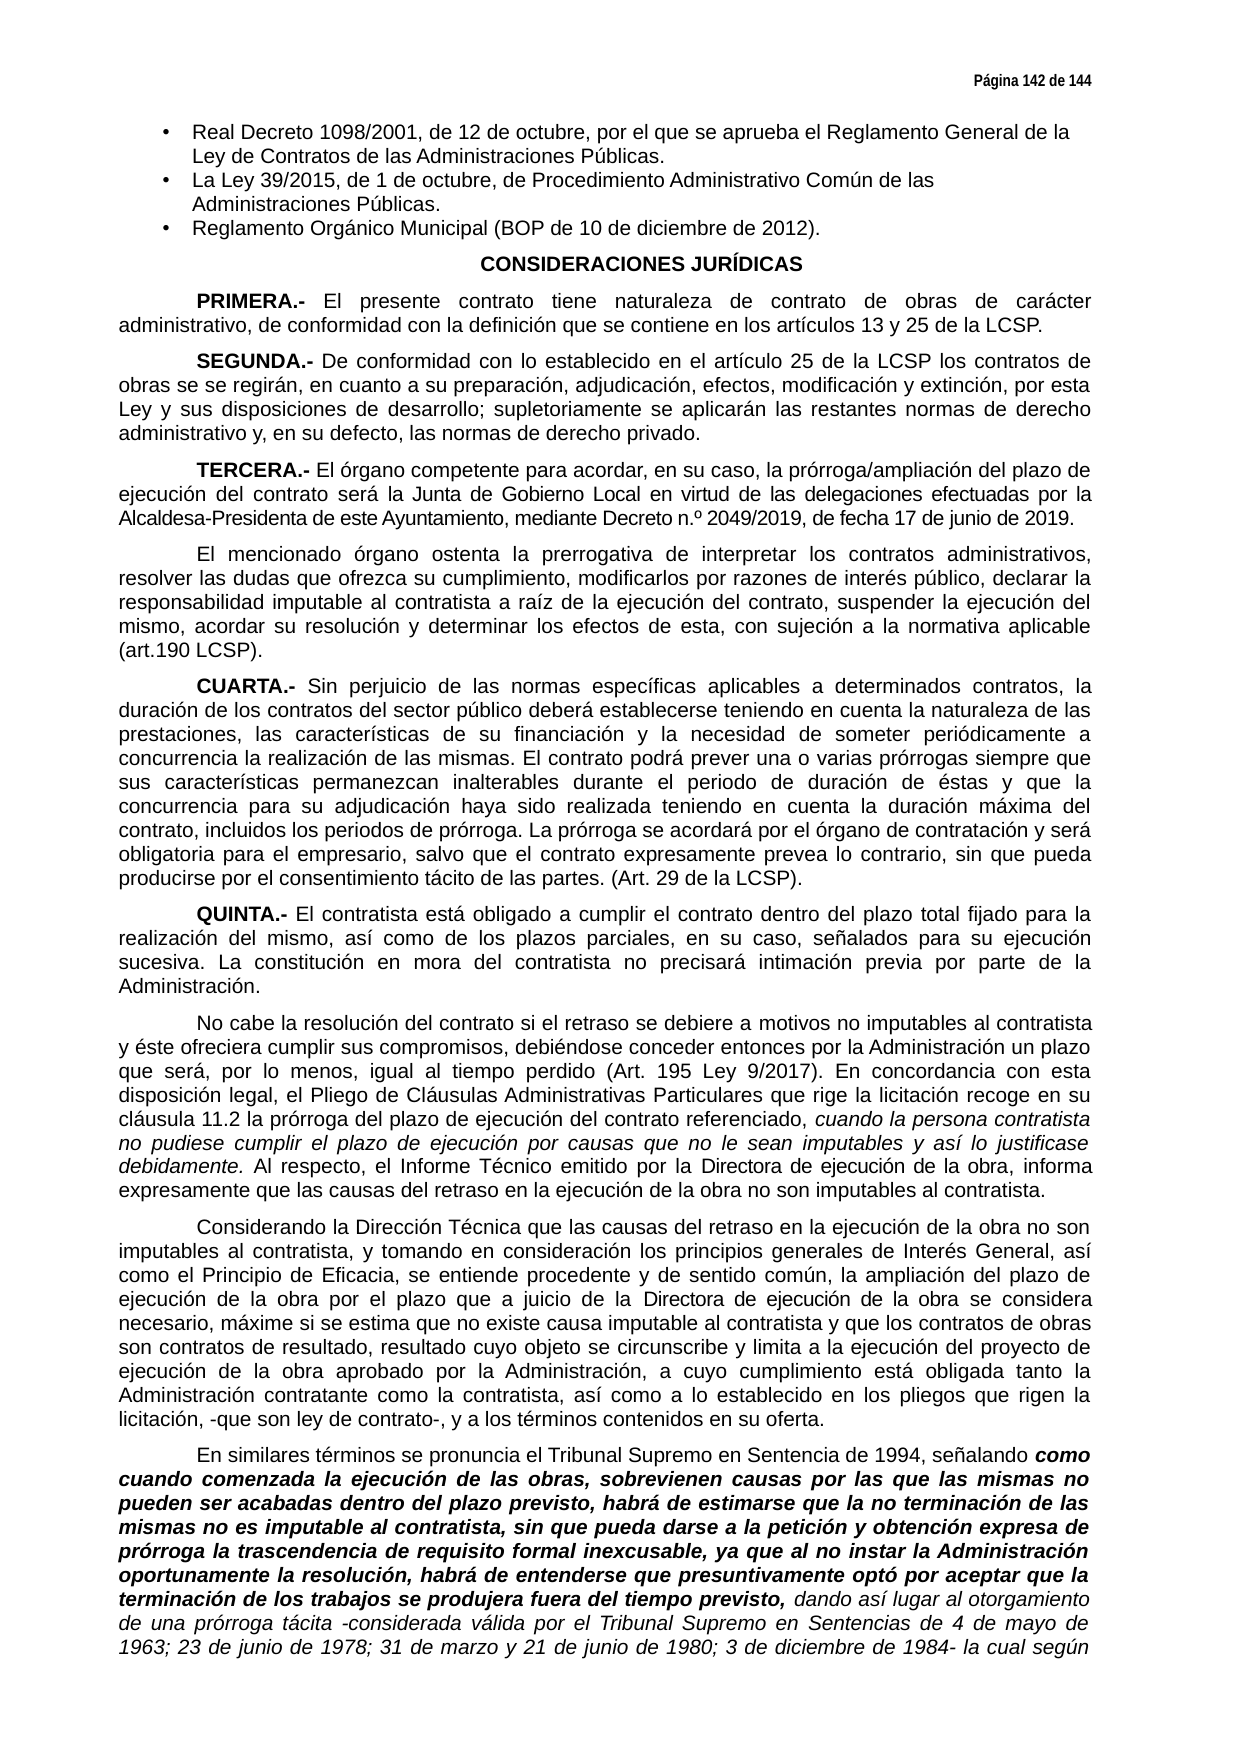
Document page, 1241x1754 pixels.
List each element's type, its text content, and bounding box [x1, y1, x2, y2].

text No cabe la resolución del contrato si el retraso se debiere a motivos no imputables al contratista y éste ofreciera cumplir sus compromisos, debiéndose conceder entonces por la Administración un plazo que será, por lo menos, igual al tiempo perdido (Art. 195 Ley 9/2017). En concordancia con esta disposición legal, el Pliego de Cláusulas Administrativas Particulares que rige la licitación recoge en su cláusula 11.2 la prórroga del plazo de ejecución del contrato referenciado, cuando la persona contratista no pudiese cumplir el plazo de ejecución por causas que no le sean imputables y así lo justificase debidamente. Al respecto, el Informe Técnico emitido por la Directora de ejecución de la obra, informa expresamente que las causas del retraso en la ejecución de la obra no son imputables al contratista. [118, 1011, 1092, 1202]
list Real Decreto 1098/2001, de 12 de octubre, por el que se aprueba el Reglamento General de la Ley de Contratos de las Administraciones Públicas. [162, 120, 1092, 168]
text PRIMERA.- El presente contrato tiene naturaleza de contrato de obras de carácter administrativo, de conformidad con la definición que se contiene en los artículos 13 y 25 de la LCSP. [118, 289, 1092, 337]
text El mencionado órgano ostenta la prerrogativa de interpretar los contratos administrativos, resolver las dudas que ofrezca su cumplimiento, modificarlos por razones de interés público, declarar la responsabilidad imputable al contratista a raíz de la ejecución del contrato, suspender la ejecución del mismo, acordar su resolución y determinar los efectos de esta, con sujeción a la normativa aplicable (art.190 LCSP). [118, 542, 1092, 662]
text Considerando la Dirección Técnica que las causas del retraso en la ejecución de la obra no son imputables al contratista, y tomando en consideración los principios generales de Interés General, así como el Principio de Eficacia, se entiende procedente y de sentido común, la ampliación del plazo de ejecución de la obra por el plazo que a juicio de la Directora de ejecución de la obra se considera necesario, máxime si se estima que no existe causa imputable al contratista y que los contratos de obras son contratos de resultado, resultado cuyo objeto se circunscribe y limita a la ejecución del proyecto de ejecución de la obra aprobado por la Administración, a cuyo cumplimiento está obligada tanto la Administración contratante como la contratista, así como a lo establecido en los pliegos que rigen la licitación, -que son ley de contrato-, y a los términos contenidos en su oferta. [118, 1215, 1092, 1430]
list Reglamento Orgánico Municipal (BOP de 10 de diciembre de 2012). [162, 216, 1092, 240]
text CONSIDERACIONES JURÍDICAS [118, 252, 1092, 276]
text QUINTA.- El contratista está obligado a cumplir el contrato dentro del plazo total fijado para la realización del mismo, así como de los plazos parciales, en su caso, señalados para su ejecución sucesiva. La constitución en mora del contratista no precisará intimación previa por parte de la Administración. [118, 902, 1092, 998]
text SEGUNDA.- De conformidad con lo establecido en el artículo 25 de la LCSP los contratos de obras se se regirán, en cuanto a su preparación, adjudicación, efectos, modificación y extinción, por esta Ley y sus disposiciones de desarrollo; supletoriamente se aplicarán las restantes normas de derecho administrativo y, en su defecto, las normas de derecho privado. [118, 349, 1092, 445]
text CUARTA.- Sin perjuicio de las normas específicas aplicables a determinados contratos, la duración de los contratos del sector público deberá establecerse teniendo en cuenta la naturaleza de las prestaciones, las características de su financiación y la necesidad de someter periódicamente a concurrencia la realización de las mismas. El contrato podrá prever una o varias prórrogas siempre que sus características permanezcan inalterables durante el periodo de duración de éstas y que la concurrencia para su adjudicación haya sido realizada teniendo en cuenta la duración máxima del contrato, incluidos los periodos de prórroga. La prórroga se acordará por el órgano de contratación y será obligatoria para el empresario, salvo que el contrato expresamente prevea lo contrario, sin que pueda producirse por el consentimiento tácito de las partes. (Art. 29 de la LCSP). [118, 674, 1092, 890]
text TERCERA.- El órgano competente para acordar, en su caso, la prórroga/ampliación del plazo de ejecución del contrato será la Junta de Gobierno Local en virtud de las delegaciones efectuadas por la Alcaldesa-Presidenta de este Ayuntamiento, mediante Decreto n.º 2049/2019, de fecha 17 de junio de 2019. [118, 457, 1092, 529]
list La Ley 39/2015, de 1 de octubre, de Procedimiento Administrativo Común de las Administraciones Públicas. [162, 168, 1092, 216]
text En similares términos se pronuncia el Tribunal Supremo en Sentencia de 1994, señalando como cuando comenzada la ejecución de las obras, sobrevienen causas por las que las mismas no pueden ser acabadas dentro del plazo previsto, habrá de estimarse que la no terminación de las mismas no es imputable al contratista, sin que pueda darse a la petición y obtención expresa de prórroga la trascendencia de requisito formal inexcusable, ya que al no instar la Administración oportunamente la resolución, habrá de entenderse que presuntivamente optó por aceptar que la terminación de los trabajos se produjera fuera del tiempo previsto, dando así lugar al otorgamiento de una prórroga tácita -considerada válida por el Tribunal Supremo en Sentencias de 4 de mayo de 1963; 23 de junio de 1978; 31 de marzo y 21 de junio de 1980; 3 de diciembre de 1984- la cual según [118, 1443, 1092, 1658]
